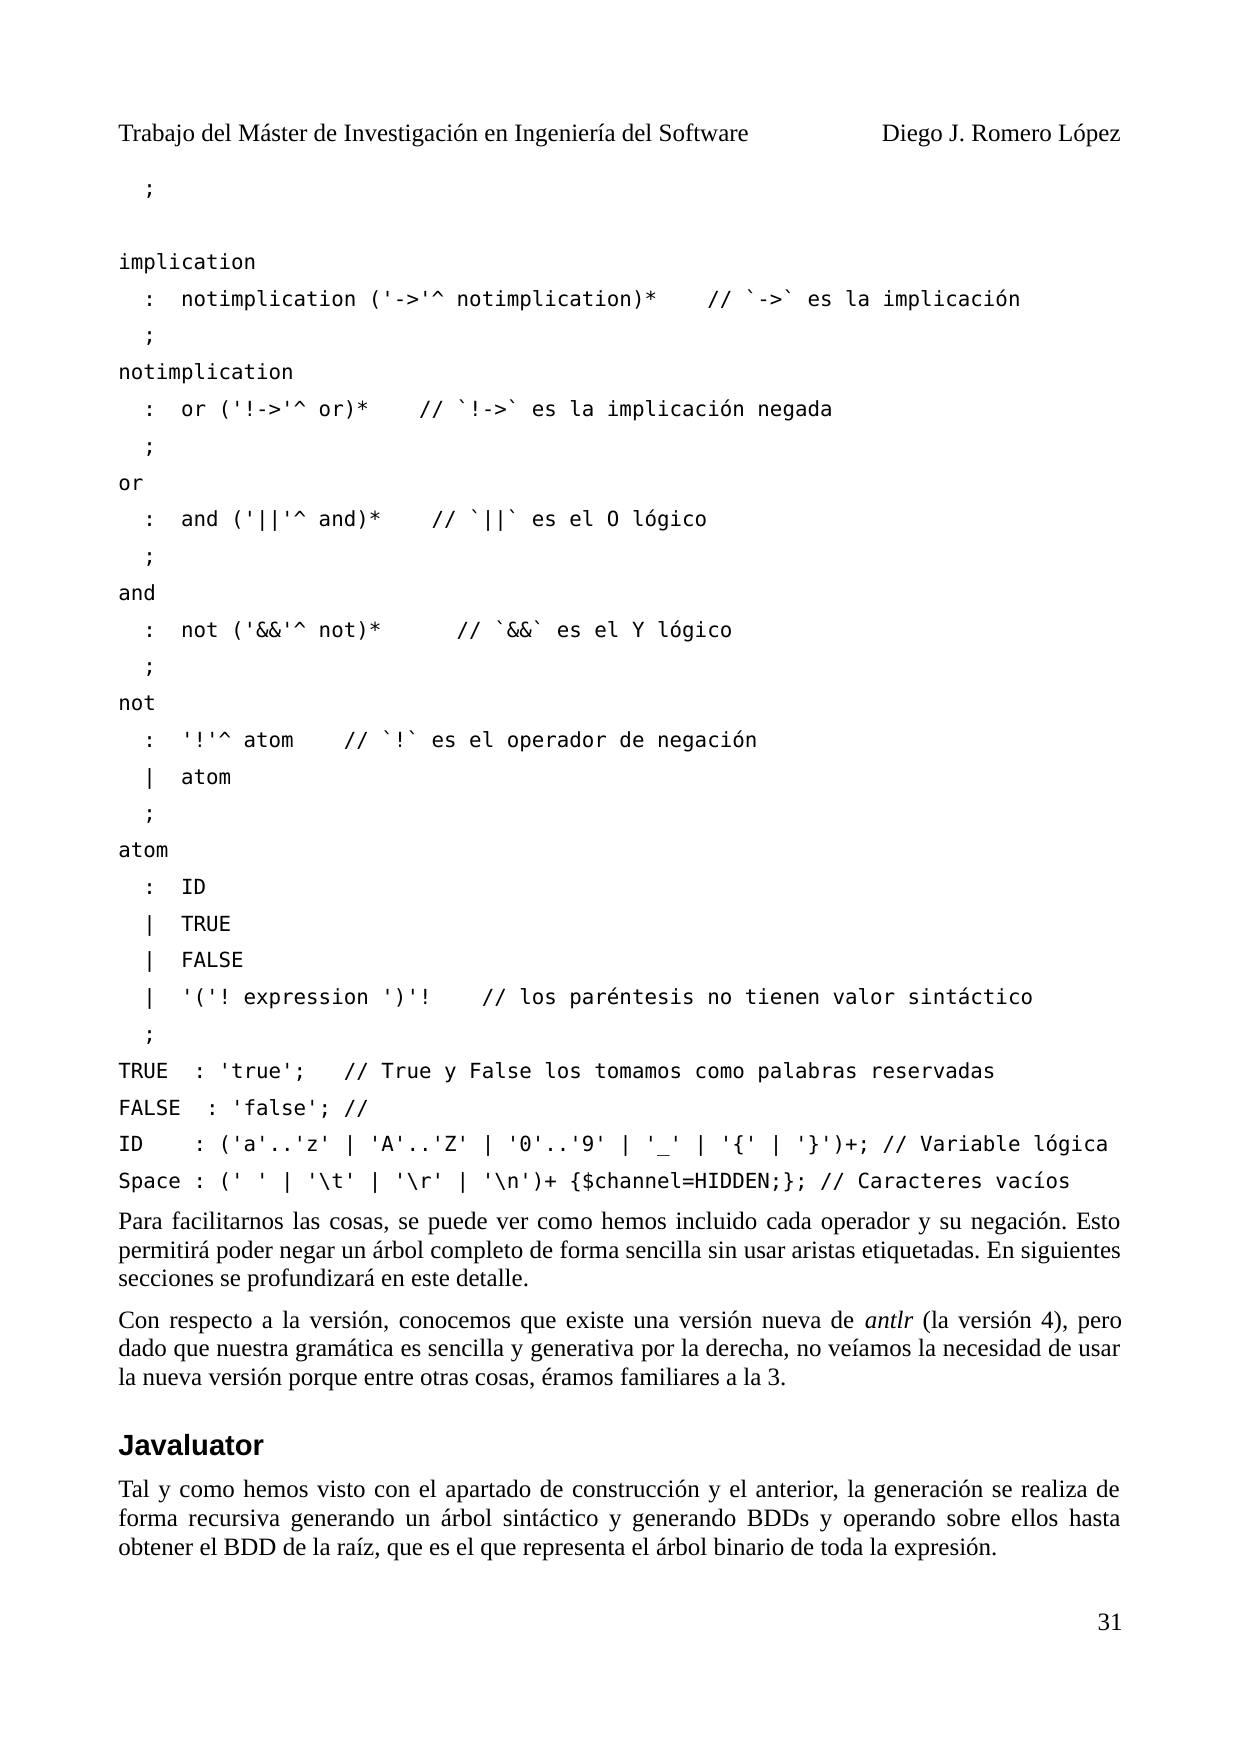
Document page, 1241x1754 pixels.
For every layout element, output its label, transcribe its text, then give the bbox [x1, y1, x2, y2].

text Para facilitarnos las cosas, se puede ver como hemos incluido cada operador y su negación. Esto permitirá poder negar un árbol completo de forma sencilla sin usar aristas etiquetadas. En siguientes secciones se profundizará en este detalle. [118, 1206, 1122, 1292]
text | atom [118, 765, 1122, 789]
text or [118, 471, 1122, 495]
text FALSE : 'false'; // [118, 1096, 1122, 1120]
text ; [118, 434, 1122, 458]
text ; [118, 654, 1122, 679]
text ; [118, 801, 1122, 826]
text Tal y como hemos visto con el apartado de construcción y el anterior, la generación se realiza de forma recursiva generando un árbol sintáctico y generando BDDs y operando sobre ellos hasta obtener el BDD de la raíz, que es el que representa el árbol binario de toda la expresión. [118, 1474, 1122, 1561]
text | '('! expression ')'! // los paréntesis no tienen valor sintáctico [118, 985, 1122, 1009]
text and [118, 581, 1122, 605]
text atom [118, 838, 1122, 862]
text ; [118, 176, 1122, 201]
subtitle Javaluator [118, 1428, 1122, 1462]
text ; [118, 1022, 1122, 1046]
text : ID [118, 875, 1122, 899]
text ID : ('a'..'z' | 'A'..'Z' | '0'..'9' | '_' | '{' | '}')+; // Variable lógica [118, 1132, 1122, 1157]
text | TRUE [118, 912, 1122, 936]
text : notimplication ('->'^ notimplication)* // `->` es la implicación [118, 287, 1122, 311]
text notimplication [118, 360, 1122, 384]
text ; [118, 323, 1122, 348]
text | FALSE [118, 948, 1122, 973]
text TRUE : 'true'; // True y False los tomamos como palabras reservadas [118, 1059, 1122, 1083]
text not [118, 691, 1122, 715]
text : or ('!->'^ or)* // `!->` es la implicación negada [118, 397, 1122, 421]
text ; [118, 544, 1122, 568]
text Con respecto a la versión, conocemos que existe una versión nueva de antlr (la versión 4), pero dado que nuestra gramática es sencilla y generativa por la derecha, no veíamos la necesidad de usar la nueva versión porque entre otras cosas, éramos familiares a la 3. [118, 1305, 1122, 1391]
text : not ('&&'^ not)* // `&&` es el Y lógico [118, 618, 1122, 642]
text : and ('||'^ and)* // `||` es el O lógico [118, 507, 1122, 532]
text implication [118, 250, 1122, 274]
text : '!'^ atom // `!` es el operador de negación [118, 728, 1122, 752]
text Space : (' ' | '\t' | '\r' | '\n')+ {$channel=HIDDEN;}; // Caracteres vacíos [118, 1169, 1122, 1193]
